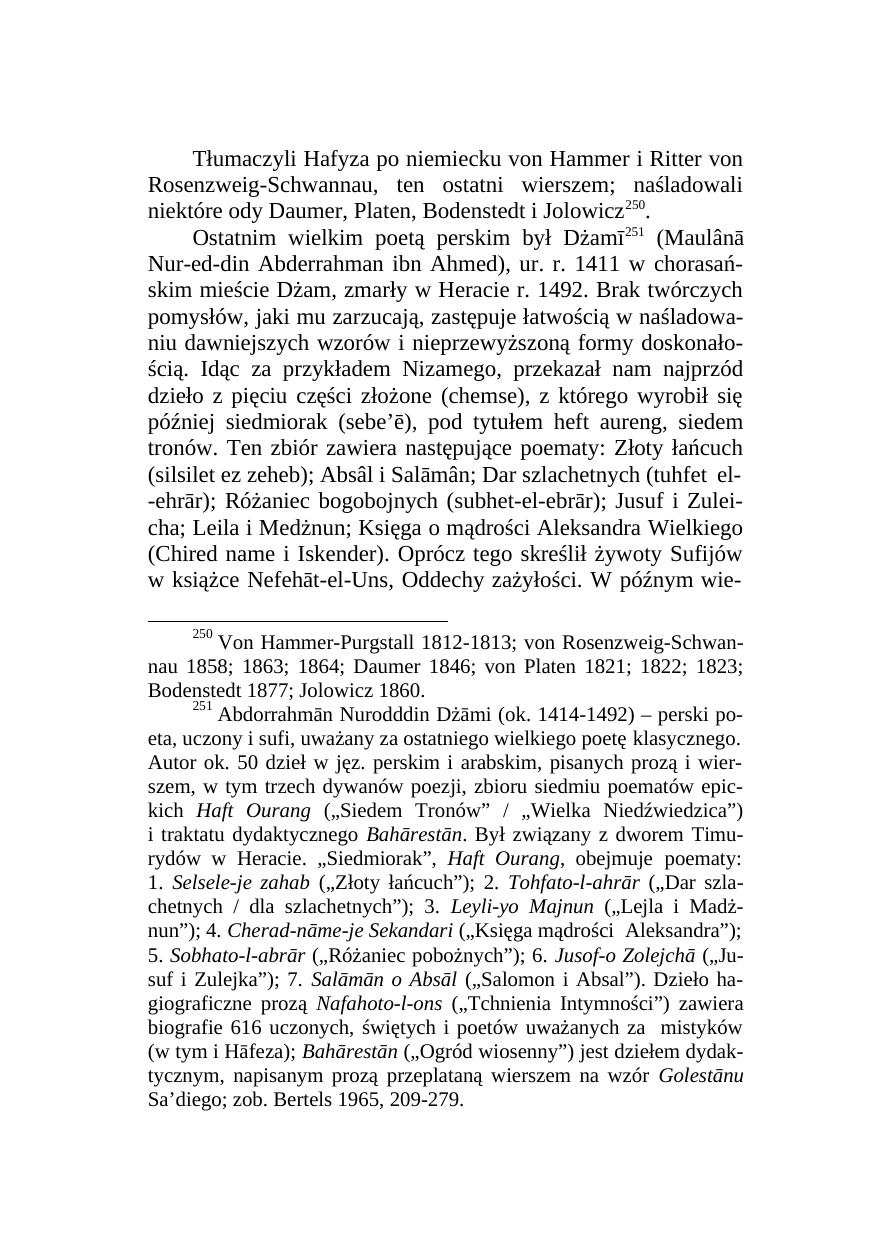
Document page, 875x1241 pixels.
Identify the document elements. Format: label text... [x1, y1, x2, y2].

text Tłumaczyli Hafyza po niemiecku von Hammer i Ritter von Rosenzweig-Schwannau, ten ostatni wierszem; naśladowali niektóre ody Daumer, Platen, Bodenstedt i Jolowicz250. [148, 144, 744, 224]
text Ostatnim wielkim poetą perskim był Dżamī251 (Maulânā Nur-ed-din Abderrahman ibn Ahmed), ur. r. 1411 w chorasań- skim mieście Dżam, zmarły w Heracie r. 1492. Brak twórczych pomysłów, jaki mu zarzucają, zastępuje łatwością w naśladowa- niu dawniejszych wzorów i nieprzewyższoną formy doskonało- ścią. Idąc za przykładem Nizamego, przekazał nam najprzód dzieło z pięciu części złożone (chemse), z którego wyrobił się później siedmiorak (sebe’ē), pod tytułem heft aureng, siedem tronów. Ten zbiór zawiera następujące poematy: Złoty łańcuch (silsilet ez zeheb); Absâl i Salāmân; Dar szlachetnych (tuhfet el- [148, 224, 744, 487]
text 5. Sobhato-l-abrār („Różaniec pobożnych”); 6. Jusof-o Zolejchā („Ju- suf i Zulejka”); 7. Salāmān o Absāl („Salomon i Absal”). Dzieło ha- giograficzne prozą Nafahoto-l-ons („Tchnienia Intymności”) zawiera biografie 616 uczonych, świętych i poetów uważanych za mistyków (w tym i Hāfeza); Bahārestān („Ogród wiosenny”) jest dziełem dydak- tycznym, napisanym prozą przeplataną wierszem na wzór Golestānu Sa’diego; zob. Bertels 1965, 209-279. [148, 942, 744, 1111]
text Autor ok. 50 dzieł w jęz. perskim i arabskim, pisanych prozą i wier- szem, w tym trzech dywanów poezji, zbioru siedmiu poematów epic- kich Haft Ourang („Siedem Tronów” / „Wielka Niedźwiedzica”) i traktatu dydaktycznego Bahārestān. Był związany z dworem Timu- rydów w Heracie. „Siedmiorak”, Haft Ourang, obejmuje poematy: [148, 750, 744, 870]
text 250 Von Hammer-Purgstall 1812-1813; von Rosenzweig-Schwan- nau 1858; 1863; 1864; Daumer 1846; von Platen 1821; 1822; 1823; Bodenstedt 1877; Jolowicz 1860. [148, 620, 744, 702]
text 251 Abdorrahmān Nurodddin Dżāmi (ok. 1414-1492) – perski po- eta, uczony i sufi, uważany za ostatniego wielkiego poetę klasycznego. [148, 702, 744, 750]
text -ehrār); Różaniec bogobojnych (subhet-el-ebrār); Jusuf i Zulei- cha; Leila i Medżnun; Księga o mądrości Aleksandra Wielkiego (Chired name i Iskender). Oprócz tego skreślił żywoty Sufijów w książce Nefehāt-el-Uns, Oddechy zażyłości. W późnym wie- [148, 487, 744, 593]
list Selsele-je zahab („Złoty łańcuch”); 2. Tohfato-l-ahrār („Dar szla- chetnych / dla szlachetnych”); 3. Leyli-yo Majnun („Lejla i Madż- nun”); 4. Cherad-nāme-je Sekandari („Księga mądrości Aleksandra”); [148, 870, 744, 942]
